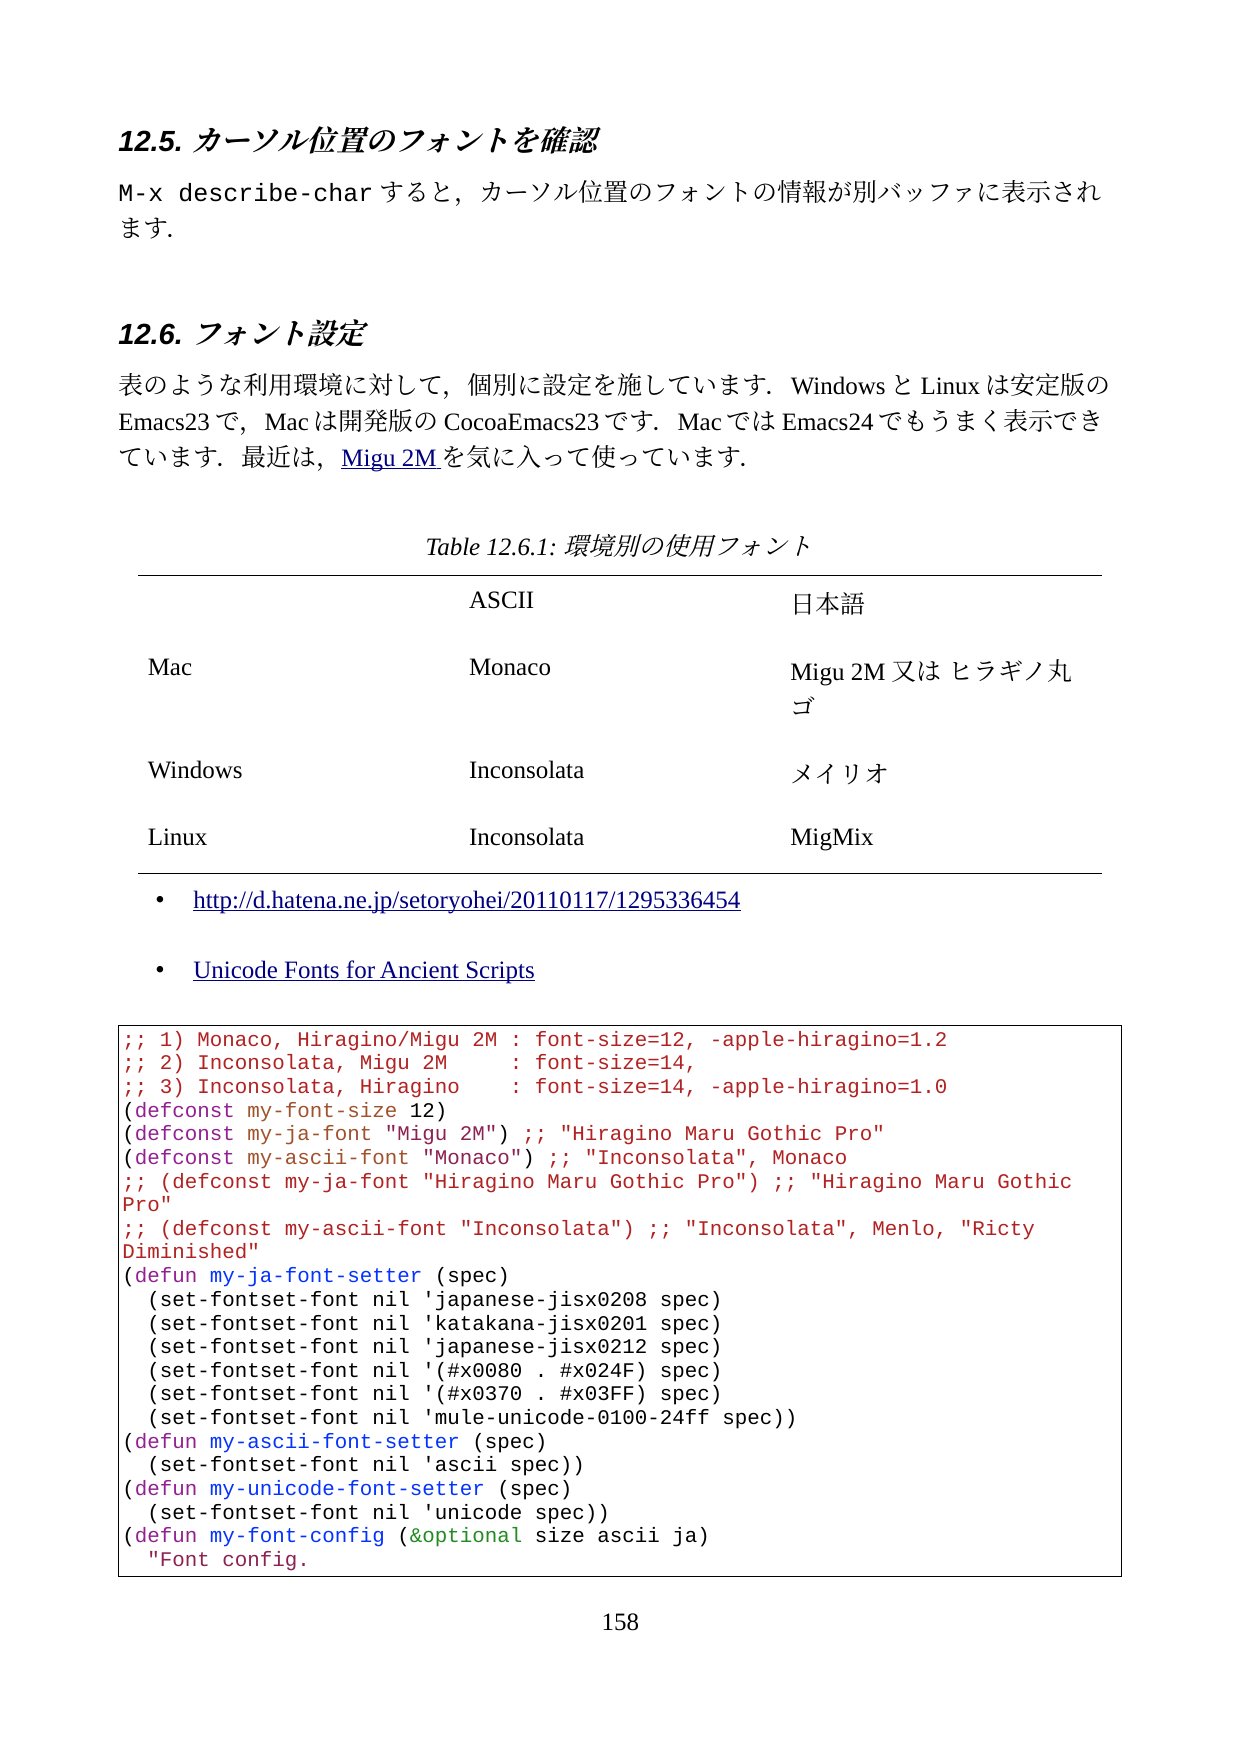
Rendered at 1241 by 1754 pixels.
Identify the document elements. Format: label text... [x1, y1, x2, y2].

text ;; 1) Monaco, Hiragino/Migu 2M : font-size=12, -apple-hiragino=1.2 [119, 1026, 1121, 1048]
text Table 12.6.1: 環境別の使用フォント [118, 527, 1122, 563]
subtitle フォント設定 [118, 311, 1122, 353]
table_cell Inconsolata [460, 746, 781, 813]
text ;; (defconst my-ascii-font "Inconsolata") ;; "Inconsolata", Menlo, "Ricty Diminished" [119, 1214, 1121, 1261]
list Unicode Fonts for Ancient Scripts [156, 955, 1122, 1012]
table_cell Linux [138, 813, 459, 873]
table_header ASCII [460, 576, 781, 643]
table_cell MigMix [781, 813, 1102, 873]
subtitle カーソル位置のフォントを確認 [118, 118, 1122, 160]
text (set-fontset-font nil 'japanese-jisx0212 spec) [119, 1332, 1121, 1356]
text (defun my-unicode-font-setter (spec) [119, 1474, 1121, 1498]
text ;; 3) Inconsolata, Hiragino : font-size=14, -apple-hiragino=1.0 [119, 1072, 1121, 1096]
text (defun my-ascii-font-setter (spec) [119, 1427, 1121, 1450]
table_cell メイリオ [781, 746, 1102, 813]
text (defun my-font-config (&optional size ascii ja) [119, 1521, 1121, 1545]
text (defun my-ja-font-setter (spec) [119, 1261, 1121, 1285]
text (set-fontset-font nil 'ascii spec)) [119, 1450, 1121, 1474]
text (set-fontset-font nil 'unicode spec)) [119, 1498, 1121, 1521]
table_cell Windows [138, 746, 459, 813]
list http://d.hatena.ne.jp/setoryohei/20110117/1295336454 [156, 885, 1122, 942]
text (defconst my-ja-font "Migu 2M") ;; "Hiragino Maru Gothic Pro" [119, 1119, 1121, 1143]
text (set-fontset-font nil '(#x0080 . #x024F) spec) [119, 1356, 1121, 1379]
table_cell Inconsolata [460, 813, 781, 873]
text (set-fontset-font nil 'japanese-jisx0208 spec) [119, 1285, 1121, 1308]
text (defconst my-ascii-font "Monaco") ;; "Inconsolata", Monaco [119, 1143, 1121, 1167]
text "Font config. [119, 1545, 1121, 1576]
table_header 日本語 [781, 576, 1102, 643]
text (set-fontset-font nil 'katakana-jisx0201 spec) [119, 1308, 1121, 1332]
text 表のような利用環境に対して，個別に設定を施しています．WindowsとLinuxは安定版のEmacs23で，Macは開発版のCocoaEmacs23です．MacではEmacs24でもうまく表示できています．最近は，Migu 2Mを気に入って使っています． [118, 365, 1122, 502]
text M-x describe-char すると，カーソル位置のフォントの情報が別バッファに表示されます． [118, 172, 1122, 273]
text ;; 2) Inconsolata, Migu 2M : font-size=14, [119, 1048, 1121, 1072]
text ;; (defconst my-ja-font "Hiragino Maru Gothic Pro") ;; "Hiragino Maru Gothic Pro" [119, 1167, 1121, 1214]
text (set-fontset-font nil '(#x0370 . #x03FF) spec) [119, 1379, 1121, 1403]
table_cell Monaco [460, 643, 781, 746]
table_cell Migu 2M 又は ヒラギノ丸ゴ [781, 643, 1102, 746]
text (set-fontset-font nil 'mule-unicode-0100-24ff spec)) [119, 1403, 1121, 1427]
text (defconst my-font-size 12) [119, 1096, 1121, 1119]
table_cell Mac [138, 643, 459, 746]
table_header [138, 576, 459, 643]
